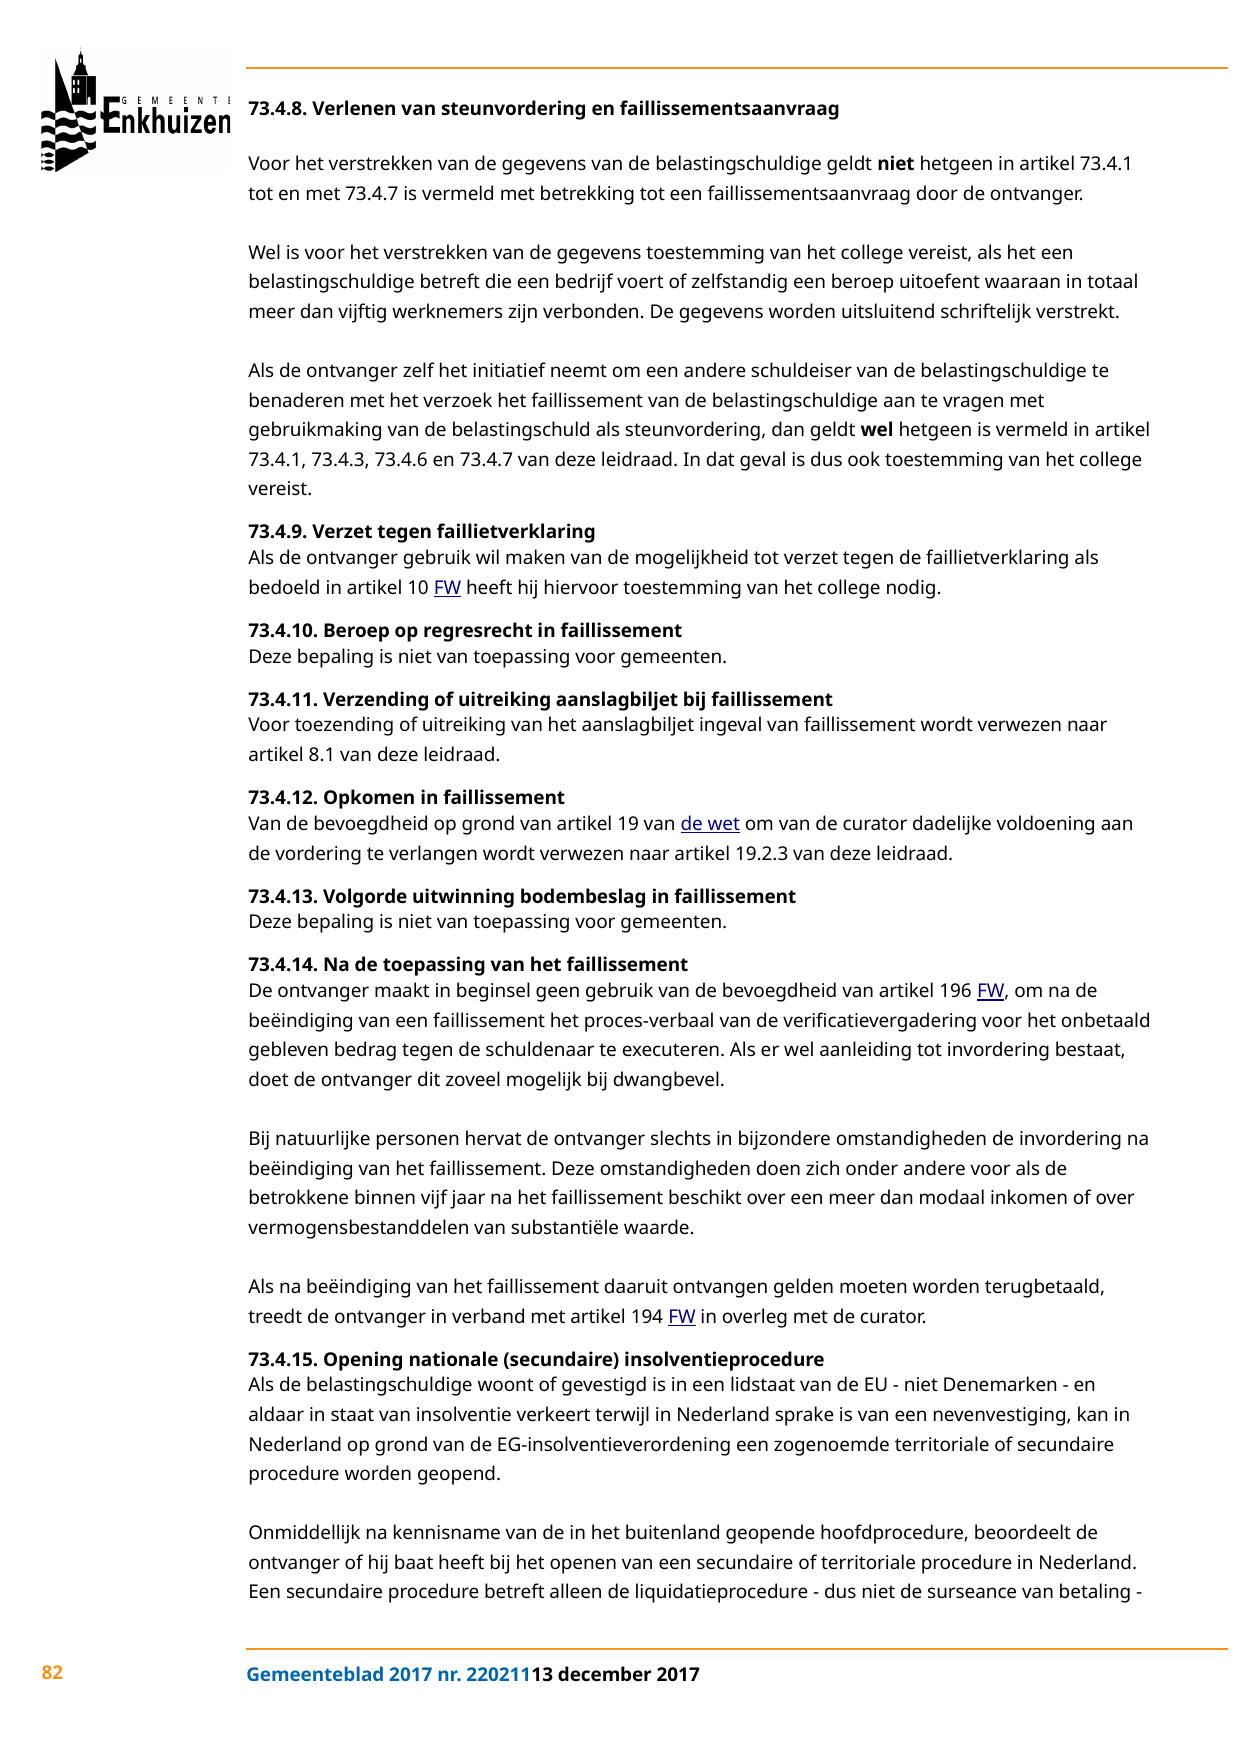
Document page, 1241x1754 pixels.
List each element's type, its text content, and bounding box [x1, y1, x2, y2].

text 73.4.11. Verzending of uitreiking aanslagbiljet bij faillissement [248, 686, 1152, 712]
text 73.4.10. Beroep op regresrecht in faillissement [248, 617, 1152, 643]
text Voor toezending of uitreiking van het aanslagbiljet ingeval van faillissement wordt verwezen naar artikel 8.1 van deze leidraad. [248, 712, 1152, 767]
text Bij natuurlijke personen hervat de ontvanger slechts in bijzondere omstandigheden de invordering na beëindiging van het faillissement. Deze omstandigheden doen zich onder andere voor als de betrokkene binnen vijf jaar na het faillissement beschikt over een meer dan modaal inkomen of over vermogensbestanddelen van substantiële waarde. [248, 1125, 1152, 1240]
text Als de ontvanger zelf het initiatief neemt om een andere schuldeiser van de belastingschuldige te benaderen met het verzoek het faillissement van de belastingschuldige aan te vragen met gebruikmaking van de belastingschuld als steunvordering, dan geldt wel hetgeen is vermeld in artikel 73.4.1, 73.4.3, 73.4.6 en 73.4.7 van deze leidraad. In dat geval is dus ook toestemming van het college vereist. [248, 357, 1152, 501]
text Deze bepaling is niet van toepassing voor gemeenten. [248, 643, 1152, 668]
text 73.4.9. Verzet tegen faillietverklaring [248, 519, 1152, 544]
text Wel is voor het verstrekken van de gegevens toestemming van het college vereist, als het een belastingschuldige betreft die een bedrijf voert of zelfstandig een beroep uitoefent waaraan in totaal meer dan vijftig werknemers zijn verbonden. De gegevens worden uitsluitend schriftelijk verstrekt. [248, 239, 1152, 324]
text Als de ontvanger gebruik wil maken van de mogelijkheid tot verzet tegen de faillietverklaring als bedoeld in artikel 10 FW heeft hij hiervoor toestemming van het college nodig. [248, 544, 1152, 600]
text Deze bepaling is niet van toepassing voor gemeenten. [248, 908, 1152, 934]
text 73.4.13. Volgorde uitwinning bodembeslag in faillissement [248, 883, 1152, 908]
text 73.4.8. Verlenen van steunvordering en faillissementsaanvraag [248, 95, 1152, 121]
text 73.4.14. Na de toepassing van het faillissement [248, 952, 1152, 977]
text Als na beëindiging van het faillissement daaruit ontvangen gelden moeten worden terugbetaald, treedt de ontvanger in verband met artikel 194 FW in overleg met de curator. [248, 1273, 1152, 1328]
text Onmiddellijk na kennisname van de in het buitenland geopende hoofdprocedure, beoordeelt de ontvanger of hij baat heeft bij het openen van een secundaire of territoriale procedure in Nederland. Een secundaire procedure betreft alleen de liquidatieprocedure - dus niet de surseance van betaling [248, 1519, 1152, 1604]
text Als de belastingschuldige woont of gevestigd is in een lidstaat van de EU - niet Denemarken - en aldaar in staat van insolventie verkeert terwijl in Nederland sprake is van een nevenvestiging, kan in Nederland op grond van de EG-insolventieverordening een zogenoemde territoriale of secundaire procedure worden geopend. [248, 1372, 1152, 1486]
text Voor het verstrekken van de gegevens van de belastingschuldige geldt niet hetgeen in artikel 73.4.1 tot en met 73.4.7 is vermeld met betrekking tot een faillissementsaanvraag door de ontvanger. [248, 150, 1152, 205]
text De ontvanger maakt in beginsel geen gebruik van de bevoegdheid van artikel 196 FW, om na de beëindiging van een faillissement het proces-verbaal van de verificatievergadering voor het onbetaald gebleven bedrag tegen de schuldenaar te executeren. Als er wel aanleiding tot invordering bestaat, doet de ontvanger dit zoveel mogelijk bij dwangbevel. [248, 977, 1152, 1092]
text Van de bevoegdheid op grond van artikel 19 van de wet om van de curator dadelijke voldoening aan de vordering te verlangen wordt verwezen naar artikel 19.2.3 van deze leidraad. [248, 810, 1152, 865]
text 73.4.15. Opening nationale (secundaire) insolventieprocedure [248, 1346, 1152, 1372]
picture [41, 47, 231, 172]
text 73.4.12. Opkomen in faillissement [248, 784, 1152, 810]
